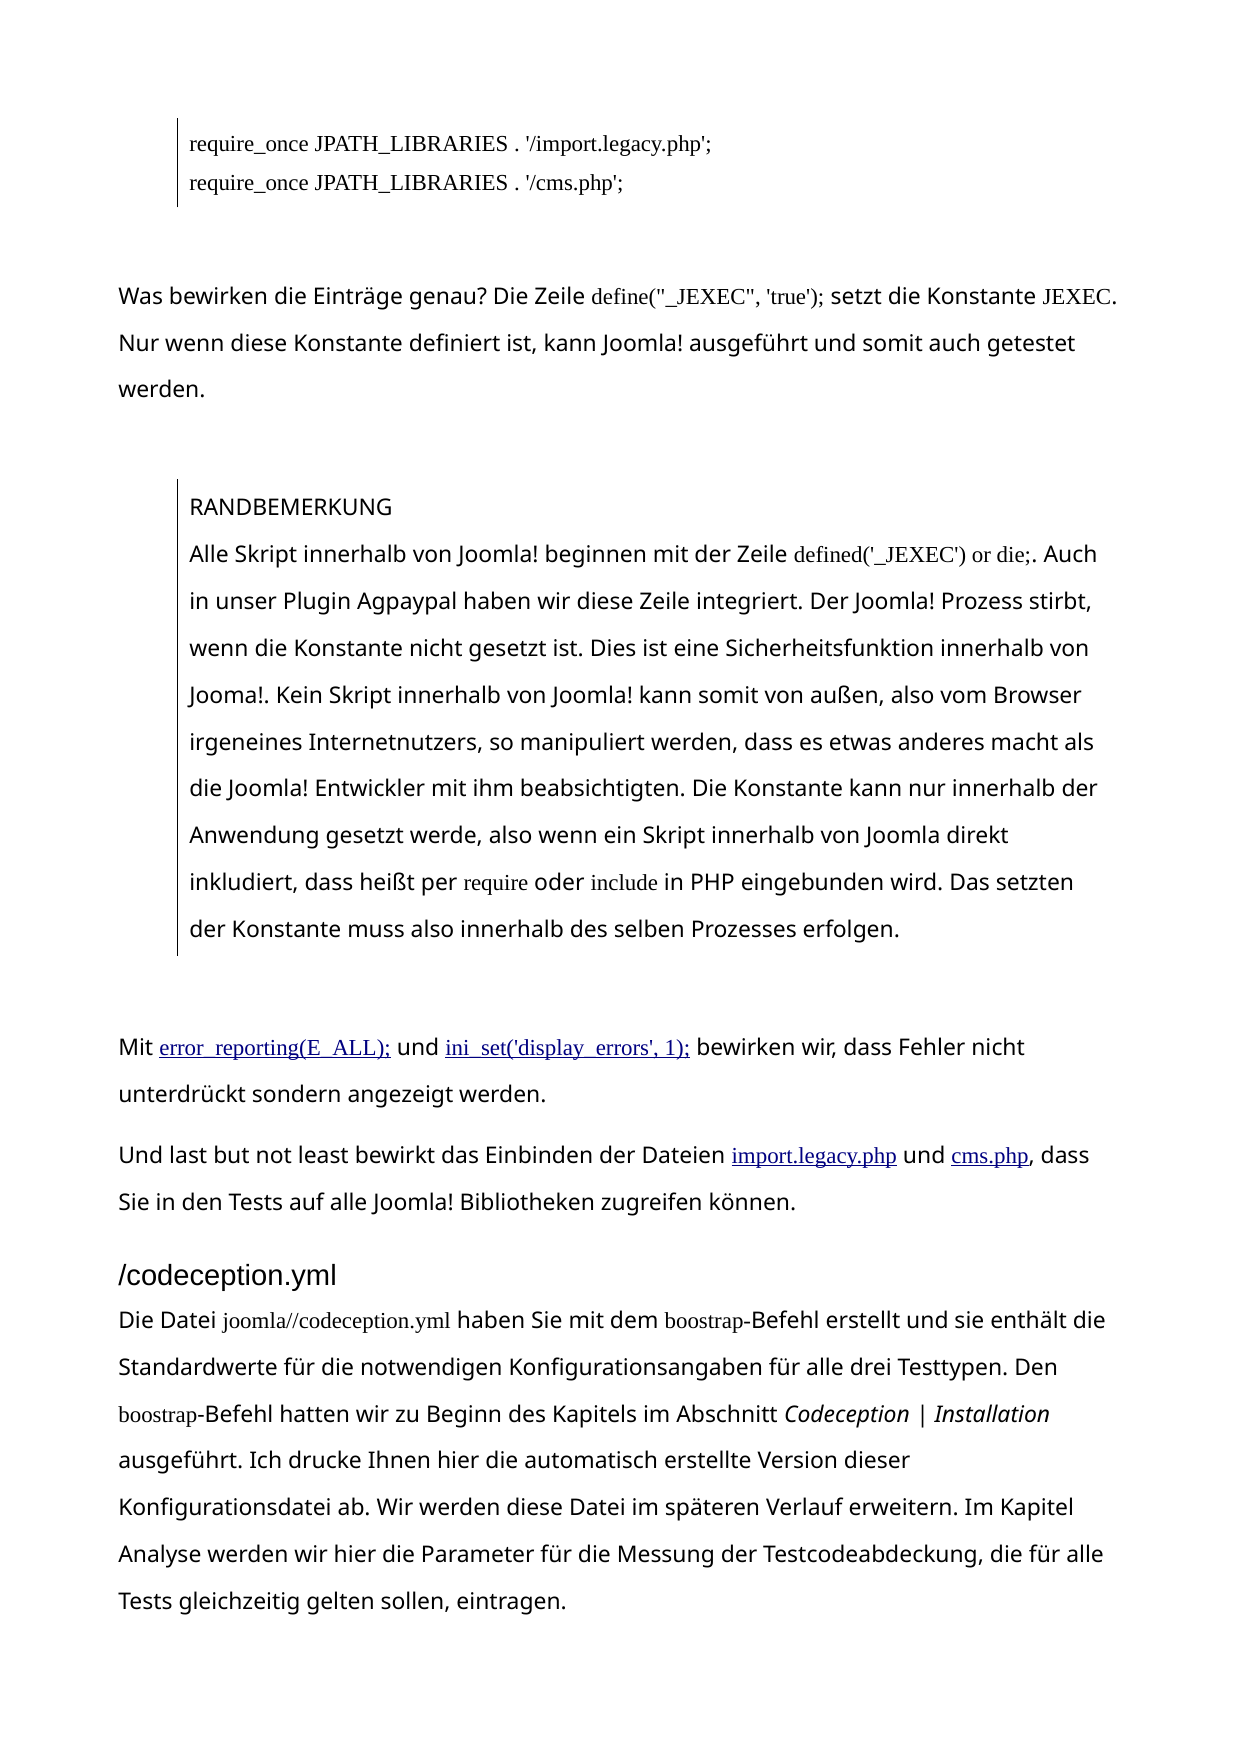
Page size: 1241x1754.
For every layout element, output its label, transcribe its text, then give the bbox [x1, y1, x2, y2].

text Mit error_reporting(E_ALL); und ini_set('display_errors', 1); bewirken wir, dass Fehler nicht unterdrückt sondern angezeigt werden. [118, 1031, 1122, 1109]
text require_once JPATH_LIBRARIES . '/import.legacy.php'; require_once JPATH_LIBRARIES . '/cms.php'; [178, 118, 1122, 207]
subtitle /codeception.yml [118, 1258, 1122, 1291]
text Die Datei joomla//codeception.yml haben Sie mit dem boostrap-Befehl erstellt und sie enthält die Standardwerte für die notwendigen Konfigurationsangaben für alle drei Testtypen. Den boostrap-Befehl hatten wir zu Beginn des Kapitels im Abschnitt Codeception | Installation ausgeführt. Ich drucke Ihnen hier die automatisch erstellte Version dieser Konfigurationsdatei ab. Wir werden diese Datei im späteren Verlauf erweitern. Im Kapitel Analyse werden wir hier die Parameter für die Messung der Testcodeabdeckung, die für alle Tests gleichzeitig gelten sollen, eintragen. [118, 1304, 1122, 1616]
text Und last but not least bewirkt das Einbinden der Dateien import.legacy.php und cms.php, dass Sie in den Tests auf alle Joomla! Bibliotheken zugreifen können. [118, 1139, 1122, 1217]
text RANDBEMERKUNG Alle Skript innerhalb von Joomla! beginnen mit der Zeile defined('_JEXEC') or die;. Auch in unser Plugin Agpaypal haben wir diese Zeile integriert. Der Joomla! Prozess stirbt, wenn die Konstante nicht gesetzt ist. Dies ist eine Sicherheitsfunktion innerhalb von Jooma!. Kein Skript innerhalb von Joomla! kann somit von außen, also vom Browser irgeneines Internetnutzers, so manipuliert werden, dass es etwas anderes macht als die Joomla! Entwickler mit ihm beabsichtigten. Die Konstante kann nur innerhalb der Anwendung gesetzt werde, also wenn ein Skript innerhalb von Joomla direkt inkludiert, dass heißt per require oder include in PHP eingebunden wird. Das setzten der Konstante muss also innerhalb des selben Prozesses erfolgen. [178, 479, 1122, 956]
text Was bewirken die Einträge genau? Die Zeile define("_JEXEC", 'true'); setzt die Konstante JEXEC. Nur wenn diese Konstante definiert ist, kann Joomla! ausgeführt und somit auch getestet werden. [118, 280, 1122, 405]
